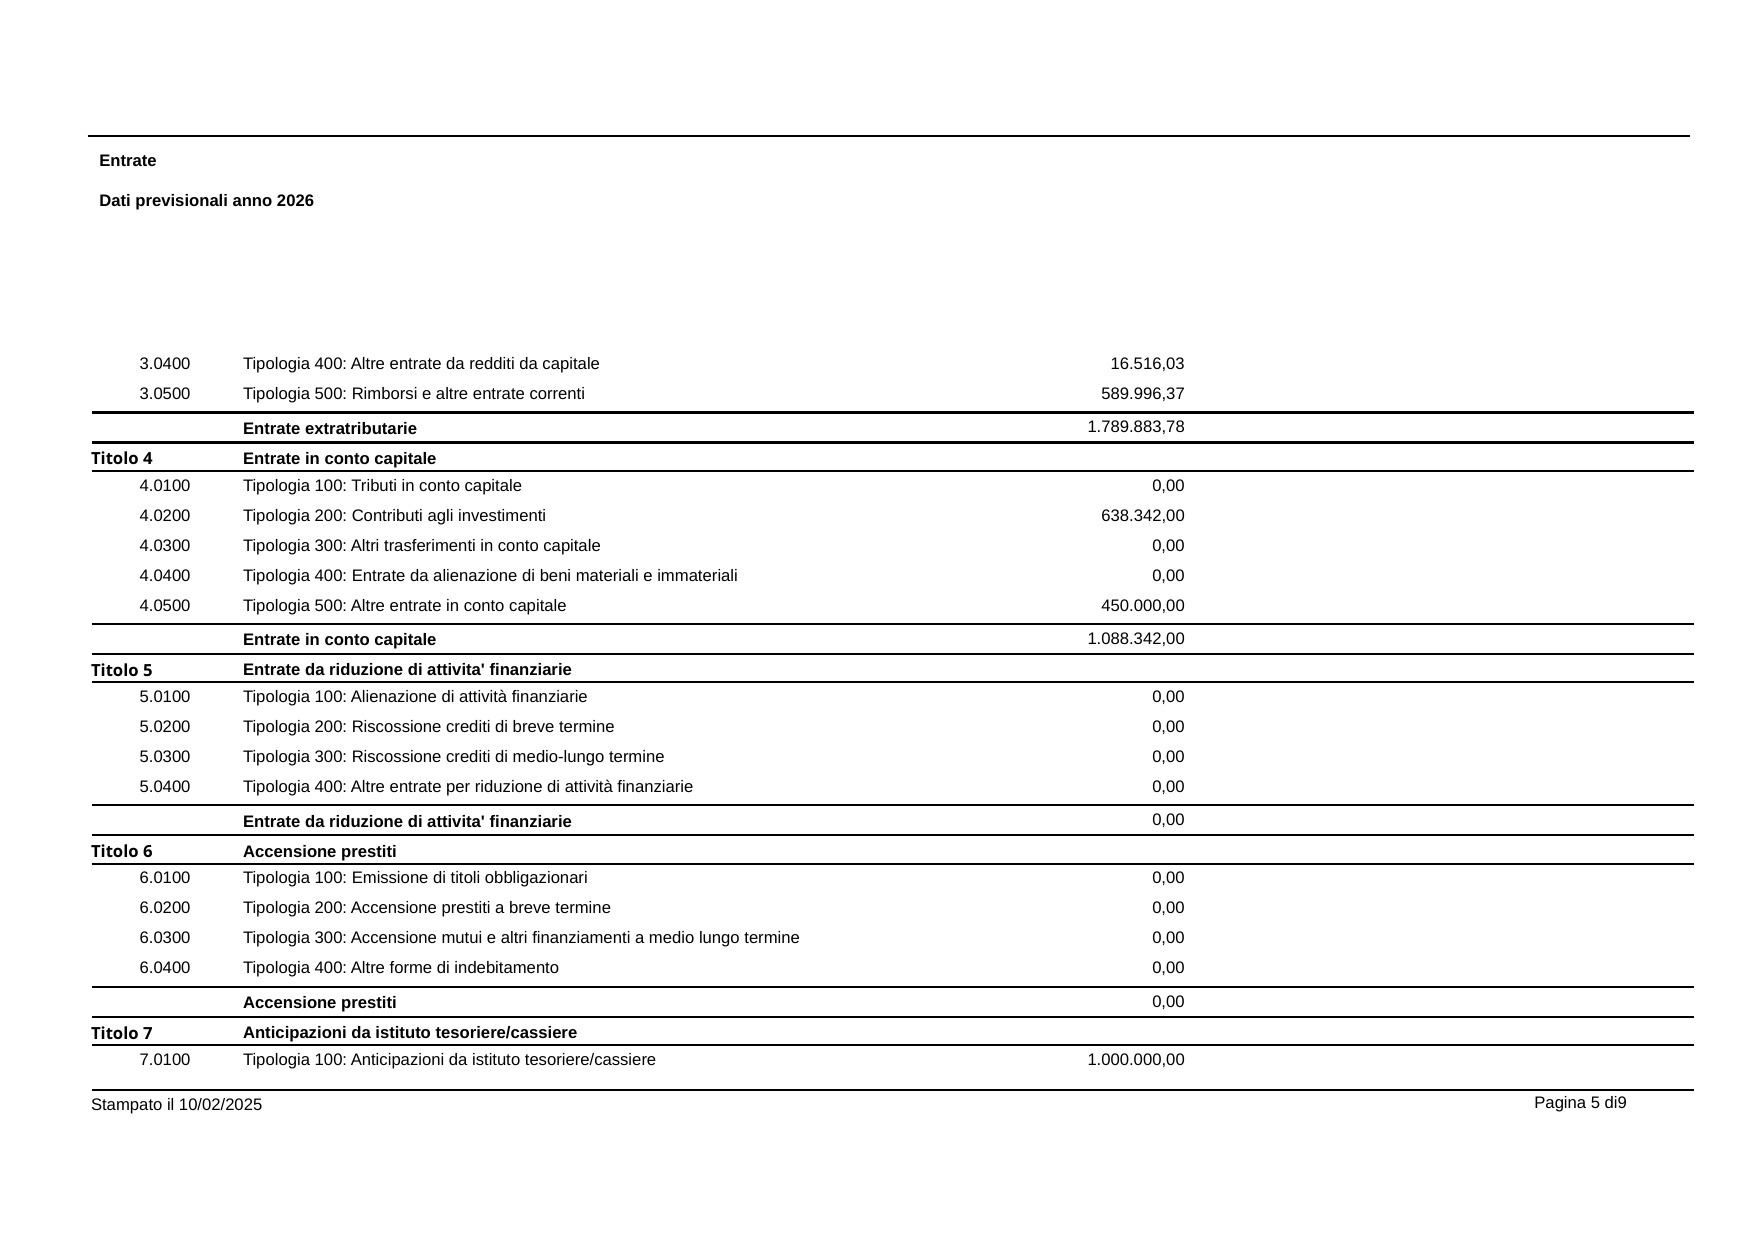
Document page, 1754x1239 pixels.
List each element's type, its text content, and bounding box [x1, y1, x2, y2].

table_cell [564, 588, 760, 595]
table_cell [1346, 747, 1352, 769]
table_cell 4.0200 [91, 505, 239, 528]
table_cell [1185, 868, 1189, 891]
table_cell [198, 376, 231, 384]
table_cell [1346, 810, 1352, 832]
table_cell [0, 595, 87, 618]
table_cell [433, 218, 564, 223]
table_cell [1296, 1095, 1326, 1123]
table_cell [186, 96, 190, 126]
table_cell [1189, 659, 1195, 681]
table_cell [1296, 588, 1326, 595]
table_cell [1520, 498, 1617, 505]
table_cell [1685, 928, 1689, 951]
table_cell [198, 588, 231, 595]
table_cell [1677, 505, 1681, 528]
table_cell [1189, 505, 1195, 528]
table_cell [1352, 354, 1376, 376]
table_cell [1452, 799, 1516, 804]
table_cell [198, 498, 231, 505]
table_cell [369, 558, 433, 565]
table_cell [1195, 475, 1296, 498]
table_cell [1690, 51, 1694, 90]
table_cell [433, 138, 564, 144]
table_cell [1618, 777, 1661, 799]
table_cell [1673, 898, 1677, 921]
table_cell [1673, 777, 1677, 799]
table_cell [433, 1095, 1296, 1123]
table_cell [1452, 528, 1516, 535]
table_cell [1452, 1021, 1516, 1044]
table_cell [1694, 231, 1753, 265]
table_cell [760, 618, 991, 623]
table_cell [1376, 447, 1452, 469]
table_cell [252, 558, 291, 565]
table_cell [1690, 475, 1694, 498]
table_cell [91, 991, 95, 1014]
table_cell [0, 274, 87, 340]
table_cell [1376, 588, 1452, 595]
table_cell [1043, 739, 1184, 747]
table_cell [1376, 747, 1452, 769]
table_cell [1376, 346, 1452, 354]
table_cell [760, 376, 991, 384]
table_cell [87, 1095, 91, 1123]
table_cell [1352, 709, 1376, 717]
table_cell [291, 406, 368, 411]
table_cell [291, 618, 368, 623]
table_cell [198, 799, 231, 804]
table_cell [369, 177, 433, 184]
table_cell [1661, 921, 1673, 928]
table_cell [1009, 184, 1022, 217]
table_cell [105, 709, 186, 717]
table_cell [1022, 717, 1026, 739]
table_cell [1030, 618, 1042, 623]
table_cell Entrate in conto capitale [243, 447, 1026, 469]
table_cell [1677, 717, 1681, 739]
table_cell [239, 447, 243, 469]
table_cell [87, 565, 91, 588]
table_cell [1685, 717, 1689, 739]
table_cell [0, 138, 87, 144]
table_cell [1352, 958, 1376, 981]
table_cell [1022, 1050, 1026, 1072]
table_cell [1009, 498, 1022, 505]
table_cell [991, 346, 1008, 354]
table_header [1690, 0, 1694, 49]
table_cell [1677, 898, 1681, 921]
table_cell Accensione prestiti [243, 840, 1026, 862]
table_cell [231, 891, 239, 898]
table_cell [564, 921, 760, 928]
table_cell [1694, 265, 1753, 273]
table_cell [252, 138, 291, 144]
table_cell [1520, 659, 1617, 681]
table_cell [99, 177, 105, 184]
table_cell [1296, 1072, 1326, 1089]
table_cell [186, 1072, 190, 1089]
table_cell [0, 224, 87, 229]
table_cell [1694, 558, 1753, 565]
table_cell [1661, 218, 1673, 223]
table_cell [1296, 810, 1326, 832]
table_cell [1043, 528, 1184, 535]
table_cell [1043, 618, 1184, 623]
table_cell [1661, 447, 1673, 469]
table_cell [1352, 799, 1376, 804]
table_cell [1185, 687, 1189, 709]
table_cell [1326, 1021, 1346, 1044]
table_cell [1661, 717, 1673, 739]
table_cell [1043, 406, 1184, 411]
table_cell [433, 921, 564, 928]
table_cell [243, 588, 252, 595]
table_cell [760, 177, 991, 184]
table_cell [0, 709, 87, 717]
table_cell [1195, 1021, 1296, 1044]
table_cell [243, 799, 252, 804]
table_cell [198, 921, 231, 928]
table_cell [1346, 777, 1352, 799]
table_cell [1043, 799, 1184, 804]
table_cell [1352, 739, 1376, 747]
table_cell [1516, 717, 1520, 739]
table_cell [1376, 799, 1452, 804]
table_cell [1326, 184, 1346, 217]
table_cell [105, 177, 186, 184]
table_cell [1189, 739, 1195, 747]
table_cell [91, 96, 95, 126]
table_cell [0, 991, 87, 1014]
table_cell Tipologia 200: Contributi agli investimenti [243, 505, 1022, 528]
table_cell [1022, 230, 1346, 346]
table_cell [1681, 565, 1685, 588]
table_cell [1618, 498, 1661, 505]
table_cell [1520, 981, 1617, 986]
table_cell [0, 231, 87, 265]
table_cell [105, 810, 186, 832]
table_cell [1326, 659, 1346, 681]
table_cell 0,00 [1030, 687, 1184, 709]
table_cell [369, 498, 433, 505]
table_cell [1677, 629, 1681, 651]
table_cell [1326, 777, 1346, 799]
table_cell [1685, 384, 1689, 406]
table_cell 1.000.000,00 [1030, 1050, 1184, 1072]
table_cell [91, 629, 95, 651]
table_cell Titolo 4 [91, 447, 239, 469]
table_cell [1694, 177, 1753, 184]
table_cell [1022, 535, 1026, 558]
table_cell [1520, 810, 1617, 832]
table_cell [1516, 447, 1520, 469]
table_cell [1030, 709, 1042, 717]
table_cell [1026, 505, 1030, 528]
table_cell [1520, 840, 1617, 862]
table_cell [1376, 218, 1452, 223]
table_cell [1346, 709, 1352, 717]
table_cell [1376, 991, 1452, 1014]
table_cell [1661, 1021, 1673, 1044]
table_cell [231, 177, 239, 184]
table_cell [1694, 928, 1753, 951]
table_cell [1352, 629, 1376, 651]
table_cell [1681, 384, 1685, 406]
table_cell [1352, 1050, 1376, 1072]
table_cell [1618, 951, 1661, 958]
table_cell [1694, 799, 1753, 805]
table_cell [1346, 687, 1352, 709]
table_cell [252, 769, 291, 777]
table_cell [1026, 629, 1030, 651]
table_cell [1690, 1095, 1694, 1123]
table_cell [231, 769, 239, 777]
table_cell [1296, 558, 1326, 565]
table_cell [105, 558, 186, 565]
table_cell [1520, 891, 1617, 898]
table_cell [1376, 1072, 1452, 1089]
table_cell [190, 810, 194, 832]
table_cell [1189, 376, 1195, 384]
table_cell [1690, 747, 1694, 769]
table_cell [1681, 991, 1685, 1014]
table_cell [99, 588, 105, 595]
table_cell [1673, 384, 1677, 406]
table_cell [1516, 505, 1520, 528]
table_cell [1030, 739, 1042, 747]
table_cell [1661, 709, 1673, 717]
table_cell [190, 1072, 194, 1089]
table_cell [1026, 535, 1030, 558]
table_cell [87, 840, 91, 862]
table_cell [1026, 687, 1030, 709]
table_cell [252, 981, 291, 986]
table_cell [564, 709, 760, 717]
table_cell [198, 224, 231, 229]
table_cell [1296, 951, 1326, 958]
table_cell [1681, 96, 1685, 126]
table_cell 6.0300 [91, 928, 239, 951]
table_cell [1520, 354, 1617, 376]
table_cell [369, 981, 433, 986]
table_cell [1326, 810, 1346, 832]
table_cell [1346, 505, 1352, 528]
table_cell [1026, 595, 1030, 618]
table_cell [239, 687, 243, 709]
table_cell [198, 810, 231, 832]
table_cell 3.0400 [91, 354, 239, 376]
table_cell [369, 769, 433, 777]
table_cell [1452, 475, 1516, 498]
table_cell [1346, 868, 1352, 891]
table_cell [1694, 51, 1753, 90]
table_cell [198, 558, 231, 565]
table_cell [243, 528, 252, 535]
table_cell [1043, 447, 1184, 469]
table_cell [1022, 144, 1026, 177]
table_cell [1030, 498, 1042, 505]
table_cell [1673, 505, 1677, 528]
table_cell [1520, 898, 1617, 921]
table_cell [239, 629, 243, 651]
table_cell [1694, 981, 1753, 987]
table_cell [105, 618, 186, 623]
table_cell [105, 528, 186, 535]
table_cell [0, 406, 87, 412]
table_cell [1452, 558, 1516, 565]
table_cell [1296, 747, 1326, 769]
table_header [433, 0, 564, 49]
table_cell [1618, 528, 1661, 535]
table_cell [1661, 498, 1673, 505]
table_cell [760, 799, 991, 804]
table_cell [1516, 1021, 1520, 1044]
table_cell [1376, 417, 1452, 439]
table_cell [1189, 958, 1195, 981]
table_cell [1516, 958, 1520, 981]
table_cell [291, 177, 368, 184]
table_cell [252, 406, 291, 411]
table_cell [243, 138, 252, 144]
table_cell [1326, 346, 1346, 354]
table_cell [1681, 747, 1685, 769]
table_cell [231, 629, 239, 651]
table_cell [1296, 717, 1326, 739]
table_cell [291, 346, 368, 354]
table_cell [1690, 354, 1694, 376]
table_cell [1022, 565, 1026, 588]
table_cell [1043, 921, 1184, 928]
table_cell [1516, 629, 1520, 651]
table_cell [1189, 588, 1195, 595]
table_cell [1189, 417, 1195, 439]
table_cell [0, 958, 87, 981]
table_cell [1694, 417, 1753, 439]
table_cell [433, 376, 564, 384]
table_cell [0, 687, 87, 709]
table_header [1030, 0, 1042, 49]
table_cell [1452, 991, 1516, 1014]
table_cell [1618, 558, 1661, 565]
table_cell [1618, 1050, 1661, 1072]
table_cell [1516, 928, 1520, 951]
table_cell [369, 588, 433, 595]
table_cell [231, 799, 239, 804]
table_cell [1185, 777, 1189, 799]
table_cell [1296, 921, 1326, 928]
table_cell [1030, 558, 1042, 565]
table_cell [239, 565, 243, 588]
table_cell [1352, 535, 1376, 558]
table_cell [1296, 1021, 1326, 1044]
table_cell [991, 588, 1008, 595]
table_cell [1661, 810, 1673, 832]
table_cell [1296, 769, 1326, 777]
table_cell [0, 265, 87, 273]
table_cell [1009, 558, 1022, 565]
table_cell [1516, 840, 1520, 862]
table_cell [1376, 629, 1452, 651]
table_cell [1346, 535, 1352, 558]
table_cell [1618, 417, 1661, 439]
table_cell [99, 231, 105, 265]
table_cell [252, 739, 291, 747]
table_cell [369, 799, 433, 804]
table_cell [1661, 417, 1673, 439]
table_cell [95, 417, 99, 439]
table_cell [1022, 184, 1026, 217]
table_cell [369, 224, 433, 229]
table_cell [1673, 144, 1677, 177]
table_cell [0, 1050, 87, 1072]
table_cell Tipologia 400: Entrate da alienazione di beni materiali e immateriali [243, 565, 1022, 588]
table_cell [87, 274, 91, 340]
table_cell [1661, 898, 1673, 921]
table_cell [1030, 184, 1042, 217]
table_cell [1690, 928, 1694, 951]
table_cell [1452, 218, 1516, 223]
table_cell [1452, 629, 1516, 651]
table_cell Titolo 7 [91, 1021, 239, 1044]
table_cell [252, 891, 291, 898]
table_cell [95, 144, 99, 177]
table_cell [1026, 184, 1030, 217]
table_cell [1673, 475, 1677, 498]
table_cell [1296, 417, 1326, 439]
table_cell [1694, 659, 1753, 681]
table_cell 0,00 [1030, 717, 1184, 739]
table_cell [1618, 629, 1661, 651]
table_cell [1352, 475, 1376, 498]
table_cell [105, 799, 186, 804]
table_cell [1352, 1021, 1376, 1044]
table_cell [1296, 505, 1326, 528]
table_header [1326, 0, 1346, 49]
table_cell [1022, 1072, 1026, 1089]
table_cell [0, 891, 87, 898]
table_cell [243, 921, 252, 928]
table_cell [1452, 921, 1516, 928]
table_cell [1673, 565, 1677, 588]
table_cell [1685, 274, 1689, 340]
table_cell [99, 1072, 105, 1089]
table_cell [1685, 810, 1689, 832]
table_cell [1189, 528, 1195, 535]
table_cell [1043, 498, 1184, 505]
table_cell 0,00 [1030, 747, 1184, 769]
table_cell [1685, 868, 1689, 891]
table_cell [1185, 447, 1189, 469]
table_cell [1694, 126, 1753, 133]
table_cell [243, 224, 252, 229]
table_cell [1690, 505, 1694, 528]
table_cell [1661, 505, 1673, 528]
table_cell [1043, 138, 1184, 144]
table_cell [1618, 535, 1661, 558]
table_cell [1376, 717, 1452, 739]
table_cell [239, 659, 243, 681]
table_cell [1685, 840, 1689, 862]
table_cell [198, 1072, 231, 1089]
table_header [369, 0, 433, 49]
table_cell [198, 709, 231, 717]
table_cell [99, 274, 105, 340]
table_cell [91, 144, 95, 177]
table_cell [1346, 1095, 1352, 1123]
table_cell [1346, 265, 1352, 273]
table_cell [1516, 565, 1520, 588]
table_cell [1346, 346, 1352, 354]
table_cell [433, 558, 564, 565]
table_cell [1516, 417, 1520, 439]
table_cell [1195, 769, 1296, 777]
table_cell [231, 588, 239, 595]
table_cell [1030, 447, 1042, 469]
table_cell [1694, 629, 1753, 651]
table_header [1022, 0, 1026, 49]
table_cell [99, 810, 105, 832]
table_cell [252, 177, 291, 184]
table_cell [198, 177, 231, 184]
table_cell [1326, 138, 1346, 144]
table_cell [1030, 224, 1042, 229]
table_cell [105, 891, 186, 898]
table_cell [1189, 498, 1195, 505]
table_cell [1352, 898, 1376, 921]
table_cell 5.0300 [91, 747, 239, 769]
table_cell [369, 709, 433, 717]
table_cell [1618, 840, 1661, 862]
table_cell [1346, 958, 1352, 981]
table_cell [564, 224, 760, 229]
table_cell [1520, 951, 1617, 958]
table_cell [198, 528, 231, 535]
table_cell [231, 810, 239, 832]
table_cell [1352, 747, 1376, 769]
table_cell [1326, 868, 1346, 891]
table_header [87, 0, 91, 49]
table_cell [1346, 891, 1352, 898]
table_cell [1195, 384, 1296, 406]
table_cell [1026, 991, 1030, 1014]
table_cell [105, 921, 186, 928]
table_cell [1694, 868, 1753, 891]
table_cell [0, 505, 87, 528]
table_cell [291, 218, 368, 223]
table_cell [1673, 1050, 1677, 1072]
table_cell [1694, 565, 1753, 588]
table_cell [1346, 928, 1352, 951]
table_cell [1185, 659, 1189, 681]
table_cell [564, 498, 760, 505]
table_cell [991, 558, 1008, 565]
table_cell [1673, 659, 1677, 681]
table_cell [1452, 535, 1516, 558]
table_cell [1452, 144, 1516, 177]
table_cell [1030, 177, 1042, 184]
table_cell [0, 588, 87, 595]
table_cell [87, 417, 91, 439]
table_header [252, 0, 291, 49]
table_cell [1673, 747, 1677, 769]
table_cell [1376, 618, 1452, 623]
table_cell [1030, 840, 1042, 862]
table_cell [1043, 177, 1184, 184]
table_header [1352, 0, 1376, 49]
table_cell 4.0500 [91, 595, 239, 618]
table_cell [1516, 184, 1520, 217]
table_cell [369, 218, 433, 223]
table_header [991, 0, 1008, 49]
table_cell [1189, 144, 1195, 177]
table_cell [1618, 384, 1661, 406]
table_cell [1352, 417, 1376, 439]
table_cell [1685, 595, 1689, 618]
table_cell [1009, 218, 1022, 223]
table_cell [991, 498, 1008, 505]
table_cell [1030, 981, 1042, 986]
table_cell [1352, 565, 1376, 588]
table_cell [433, 769, 564, 777]
table_cell [1694, 96, 1753, 126]
table_cell [1376, 595, 1452, 618]
table_cell [1009, 528, 1022, 535]
table_cell [291, 588, 368, 595]
table_cell [0, 498, 87, 505]
table_cell [1030, 376, 1042, 384]
table_cell [1694, 588, 1753, 595]
table_cell [1026, 1072, 1030, 1089]
table_cell [1618, 144, 1661, 177]
table_cell [1685, 1072, 1689, 1089]
table_cell [991, 528, 1008, 535]
table_cell [1346, 376, 1352, 384]
table_cell [1030, 588, 1042, 595]
table_cell [243, 981, 252, 986]
table_cell Tipologia 400: Altre entrate per riduzione di attività finanziarie [243, 777, 1022, 799]
table_cell [1661, 406, 1673, 411]
table_cell [91, 51, 95, 90]
table_cell [1376, 1050, 1452, 1072]
table_cell [1296, 218, 1326, 223]
table_header [239, 0, 243, 49]
table_header [1685, 0, 1689, 49]
table_cell [760, 921, 991, 928]
table_cell [1352, 184, 1376, 217]
table_cell [1009, 921, 1022, 928]
table_cell [105, 406, 186, 411]
table_cell [1520, 558, 1617, 565]
table_cell [1520, 528, 1617, 535]
table_cell [1326, 951, 1346, 958]
table_cell Titolo 6 [91, 840, 239, 862]
table_cell [1352, 991, 1376, 1014]
table_cell [1326, 687, 1346, 709]
table_cell [991, 376, 1008, 384]
table_cell [1618, 687, 1661, 709]
table_cell [1685, 1095, 1689, 1123]
table_cell [95, 991, 99, 1014]
table_cell [1352, 144, 1376, 177]
table_cell [252, 346, 291, 354]
table_cell [1677, 144, 1681, 177]
table_cell [1296, 687, 1326, 709]
table_cell [1452, 868, 1516, 891]
table_cell [1352, 230, 1673, 346]
table_cell [1694, 991, 1753, 1014]
table_cell [99, 769, 105, 777]
table_cell [1026, 565, 1030, 588]
table_cell [564, 138, 760, 144]
table_cell [1346, 991, 1352, 1014]
table_cell [1326, 417, 1346, 439]
table_cell [1346, 498, 1352, 505]
table_cell [239, 354, 243, 376]
table_cell [1694, 951, 1753, 958]
table_cell [1452, 565, 1516, 588]
table_cell [1326, 224, 1346, 229]
table_cell [1452, 928, 1516, 951]
table_cell [194, 810, 198, 832]
table_cell [1376, 659, 1452, 681]
table_cell [564, 376, 760, 384]
table_cell [1009, 981, 1022, 986]
table_cell [1694, 595, 1753, 618]
table_cell [1376, 810, 1452, 832]
table_cell [0, 417, 87, 439]
table_cell [291, 224, 368, 229]
table_cell [1673, 184, 1677, 217]
table_cell [87, 384, 91, 406]
table_cell [1673, 840, 1677, 862]
table_cell [1690, 565, 1694, 588]
table_cell [99, 528, 105, 535]
table_cell [252, 921, 291, 928]
table_cell [99, 265, 105, 273]
table_cell [1346, 558, 1352, 565]
table_cell [1026, 958, 1030, 981]
table_cell [1195, 184, 1296, 217]
table_cell [1043, 769, 1184, 777]
table_cell [1346, 739, 1352, 747]
table_cell 6.0200 [91, 898, 239, 921]
table_cell Tipologia 100: Emissione di titoli obbligazionari [243, 868, 1022, 891]
table_cell [198, 417, 231, 439]
table_cell [239, 1021, 243, 1044]
table_cell [1452, 384, 1516, 406]
table_cell [1690, 687, 1694, 709]
table_cell [1694, 1072, 1753, 1090]
table_cell [991, 618, 1008, 623]
table_cell [1694, 958, 1753, 981]
table_cell 16.516,03 [1030, 354, 1184, 376]
table_cell [231, 224, 239, 229]
table_cell [1009, 274, 1022, 340]
table_cell Tipologia 200: Riscossione crediti di breve termine [243, 717, 1022, 739]
table_cell [991, 739, 1008, 747]
table_cell 6.0100 [91, 868, 239, 891]
table_cell [1681, 184, 1685, 217]
table_cell [1618, 739, 1661, 747]
table_cell [231, 406, 239, 411]
table_cell [87, 595, 91, 618]
table_cell [1677, 659, 1681, 681]
table_header [1185, 0, 1189, 49]
table_cell Tipologia 100: Tributi in conto capitale [243, 475, 1022, 498]
table_cell [1022, 898, 1026, 921]
table_cell [1195, 376, 1296, 384]
table_cell [1352, 346, 1376, 354]
table_cell [1189, 565, 1195, 588]
table_cell [1516, 810, 1520, 832]
table_cell [1195, 447, 1296, 469]
table_cell [1189, 991, 1195, 1014]
table_cell [1009, 144, 1022, 177]
table_cell [1189, 447, 1195, 469]
table_cell [1681, 958, 1685, 981]
table_cell 0,00 [1030, 991, 1184, 1014]
table_cell [1690, 958, 1694, 981]
table_cell [1296, 595, 1326, 618]
table_cell [1618, 218, 1661, 223]
table_cell [239, 535, 243, 558]
table_cell [1195, 687, 1296, 709]
table_cell [1661, 769, 1673, 777]
table_cell [1677, 417, 1681, 439]
table_cell [1352, 1072, 1376, 1089]
table_cell [1346, 595, 1352, 618]
table_cell [291, 799, 368, 804]
table_cell [1673, 1021, 1677, 1044]
table_cell [1195, 595, 1296, 618]
table_cell [760, 218, 991, 223]
table_cell 4.0400 [91, 565, 239, 588]
table_cell [1352, 384, 1376, 406]
table_cell [0, 810, 87, 832]
table_cell [1296, 224, 1326, 229]
table_cell [564, 951, 760, 958]
table_cell [1618, 991, 1661, 1014]
table_cell [1326, 595, 1346, 618]
table_cell [1677, 958, 1681, 981]
table_cell [243, 891, 252, 898]
table_cell [99, 498, 105, 505]
table_cell Entrate in conto capitale [243, 629, 1026, 651]
table_cell [1296, 1050, 1326, 1072]
table_cell [1189, 629, 1195, 651]
table_cell [95, 629, 99, 651]
table_cell [1673, 417, 1677, 439]
table_cell [1026, 868, 1030, 891]
table_cell [1026, 354, 1030, 376]
table_cell [0, 629, 87, 651]
table_cell [1661, 629, 1673, 651]
table_cell [0, 739, 87, 747]
table_cell [1376, 840, 1452, 862]
table_cell [1690, 629, 1694, 651]
table_cell [564, 618, 760, 623]
table_cell [1352, 595, 1376, 618]
table_cell [243, 376, 252, 384]
table_cell [1681, 231, 1685, 265]
table_cell [1346, 629, 1352, 651]
table_cell [1326, 898, 1346, 921]
table_cell [105, 376, 186, 384]
table_cell [1326, 505, 1346, 528]
table_cell [231, 981, 239, 986]
table_cell [1009, 769, 1022, 777]
table_cell [1346, 528, 1352, 535]
table_cell [1009, 891, 1022, 898]
table_cell [1026, 447, 1030, 469]
table_cell [1009, 739, 1022, 747]
table_header [1520, 0, 1617, 49]
table_cell [0, 354, 87, 376]
table_cell [564, 739, 760, 747]
table_cell [1195, 505, 1296, 528]
table_cell [1195, 177, 1296, 184]
table_cell [1520, 218, 1617, 223]
table_cell [1681, 629, 1685, 651]
table_cell [0, 868, 87, 891]
table_cell [1352, 376, 1376, 384]
table_cell [1376, 687, 1452, 709]
table_cell [1376, 224, 1452, 229]
table_cell [1376, 138, 1452, 144]
table_cell [1026, 384, 1030, 406]
table_cell 5.0400 [91, 777, 239, 799]
table_cell [1026, 747, 1030, 769]
table_cell [99, 991, 105, 1014]
table_cell [1516, 898, 1520, 921]
table_cell [0, 535, 87, 558]
table_cell [433, 709, 564, 717]
table_cell [1326, 1050, 1346, 1072]
table_cell [760, 981, 991, 986]
table_header [198, 0, 231, 49]
table_cell [369, 528, 433, 535]
table_cell [1661, 1050, 1673, 1072]
table_cell [1189, 769, 1195, 777]
table_cell [1296, 958, 1326, 981]
table_cell [239, 868, 243, 891]
table_cell [1296, 659, 1326, 681]
table_cell [1326, 384, 1346, 406]
table_cell 3.0500 [91, 384, 239, 406]
table_cell [1326, 354, 1346, 376]
table_header [231, 0, 239, 49]
table_cell [1185, 717, 1189, 739]
table_cell [1326, 1095, 1346, 1123]
table_cell [564, 218, 760, 223]
table_cell [760, 184, 991, 217]
table_cell 450.000,00 [1030, 595, 1184, 618]
table_cell [433, 528, 564, 535]
table_cell [1681, 1050, 1685, 1072]
table_cell [1677, 868, 1681, 891]
table_cell 0,00 [1030, 868, 1184, 891]
table_cell [1189, 177, 1195, 184]
table_cell [1618, 868, 1661, 891]
table_cell [239, 928, 243, 951]
table_cell [291, 498, 368, 505]
table_cell [1681, 898, 1685, 921]
table_cell [1690, 991, 1694, 1014]
table_cell [1189, 891, 1195, 898]
table_cell [87, 777, 91, 799]
table_cell [198, 951, 231, 958]
table_cell [1520, 417, 1617, 439]
table_cell 638.342,00 [1030, 505, 1184, 528]
table_cell [1677, 1050, 1681, 1072]
table_cell [564, 558, 760, 565]
table_cell [1685, 898, 1689, 921]
table_cell [1685, 659, 1689, 681]
table_cell [1185, 840, 1189, 862]
table_cell [1189, 595, 1195, 618]
table_cell [1520, 687, 1617, 709]
table_cell [1618, 475, 1661, 498]
table_cell [243, 558, 252, 565]
table_cell [1452, 810, 1516, 832]
table_cell [1376, 565, 1452, 588]
table_cell [1352, 406, 1376, 411]
table_cell [369, 618, 433, 623]
table_cell [87, 1021, 91, 1044]
table_cell [1685, 687, 1689, 709]
table_cell [1618, 595, 1661, 618]
table_cell [1618, 928, 1661, 951]
table_cell [1043, 224, 1184, 229]
table_cell [760, 498, 991, 505]
table_cell [991, 224, 1008, 229]
table_cell [99, 891, 105, 898]
table_cell [239, 505, 243, 528]
table_cell [1026, 840, 1030, 862]
table_cell [1043, 558, 1184, 565]
table_cell [105, 346, 186, 354]
table_cell [433, 981, 564, 986]
table_cell 4.0300 [91, 535, 239, 558]
table_cell [1618, 747, 1661, 769]
table_cell [1376, 921, 1452, 928]
table_cell [87, 717, 91, 739]
table_cell [760, 709, 991, 717]
table_cell [0, 447, 87, 469]
table_cell [243, 618, 252, 623]
table_cell [1009, 376, 1022, 384]
table_cell 1.088.342,00 [1030, 629, 1184, 651]
table_cell [1189, 535, 1195, 558]
table_cell 589.996,37 [1030, 384, 1184, 406]
table_header [291, 0, 368, 49]
table_cell [1346, 951, 1352, 958]
table_cell [1452, 981, 1516, 986]
table_cell [1685, 231, 1689, 265]
table_cell [1520, 565, 1617, 588]
table_cell [1296, 739, 1326, 747]
table_cell [1009, 1072, 1022, 1089]
table_cell [1694, 891, 1753, 898]
table_cell [1677, 565, 1681, 588]
table_cell [1326, 376, 1346, 384]
table_cell [1326, 218, 1346, 223]
table_cell [87, 1050, 91, 1072]
table_cell [1694, 1021, 1753, 1044]
table_cell [760, 346, 991, 354]
table_cell [105, 224, 186, 229]
table_cell [95, 184, 99, 217]
table_cell [1677, 991, 1681, 1014]
table_cell [1516, 354, 1520, 376]
table_cell [1673, 928, 1677, 951]
table_cell [87, 928, 91, 951]
table_cell [1661, 595, 1673, 618]
table_cell [1694, 138, 1753, 144]
table_cell [1661, 777, 1673, 799]
table_cell [99, 376, 105, 384]
table_cell [1520, 629, 1617, 651]
table_cell [0, 184, 87, 217]
table_cell [231, 739, 239, 747]
table_cell [1690, 274, 1694, 340]
table_cell [1043, 184, 1184, 217]
table_cell [1516, 535, 1520, 558]
table_cell [1195, 928, 1296, 951]
table_cell [1685, 777, 1689, 799]
table_cell [190, 991, 194, 1014]
table_cell [1189, 346, 1195, 354]
table_cell [1326, 498, 1346, 505]
table_cell [1618, 376, 1661, 384]
table_cell [1520, 595, 1617, 618]
table_cell Tipologia 300: Riscossione crediti di medio-lungo termine [243, 747, 1022, 769]
table_cell [1185, 475, 1189, 498]
table_cell [1346, 231, 1352, 265]
table_cell [1376, 868, 1452, 891]
table_cell [1452, 138, 1516, 144]
table_cell [1516, 595, 1520, 618]
table_cell [231, 417, 239, 439]
table_cell [239, 231, 243, 265]
table_cell [1195, 891, 1296, 898]
table_cell [1452, 769, 1516, 777]
table_cell [198, 981, 231, 986]
table_cell [1296, 565, 1326, 588]
table_cell [0, 528, 87, 535]
table_cell [1681, 687, 1685, 709]
table_cell [87, 475, 91, 498]
table_cell [1195, 810, 1296, 832]
table_cell Tipologia 500: Altre entrate in conto capitale [243, 595, 1022, 618]
table_cell [1326, 928, 1346, 951]
table_cell [1685, 144, 1689, 177]
table_cell [190, 629, 194, 651]
table_cell [991, 144, 1008, 177]
table_cell [0, 177, 87, 184]
table_cell [198, 138, 231, 144]
table_cell [1673, 595, 1677, 618]
table_cell [105, 981, 186, 986]
table_cell Tipologia 300: Altri trasferimenti in conto capitale [243, 535, 1022, 558]
table_cell [1195, 951, 1296, 958]
table_cell [991, 138, 1008, 144]
table_cell [1352, 840, 1376, 862]
table_cell [1681, 595, 1685, 618]
table_header [1618, 0, 1661, 49]
table_cell [0, 96, 87, 126]
table_cell [87, 958, 91, 981]
table_cell [1694, 447, 1753, 469]
table_cell [1189, 921, 1195, 928]
table_cell [87, 991, 91, 1014]
table_cell [1376, 898, 1452, 921]
table_cell [1694, 777, 1753, 799]
table_cell [0, 717, 87, 739]
table_cell [1661, 346, 1673, 354]
table_cell [1452, 687, 1516, 709]
table_cell [0, 840, 87, 862]
table_cell [1520, 709, 1617, 717]
table_cell [1352, 588, 1376, 595]
table_cell [1376, 354, 1452, 376]
table_cell [1694, 739, 1753, 747]
table_cell [1376, 769, 1452, 777]
table_cell [369, 138, 433, 144]
table_cell [1195, 991, 1296, 1014]
table_cell Entrate da riduzione di attivita' finanziarie [243, 659, 1026, 681]
table_cell [231, 528, 239, 535]
table_cell [87, 747, 91, 769]
table_cell [252, 588, 291, 595]
table_cell [1189, 951, 1195, 958]
table_cell [1681, 505, 1685, 528]
table_cell [1185, 184, 1189, 217]
table_cell [1661, 535, 1673, 558]
table_cell [1189, 840, 1195, 862]
table_cell [1352, 1095, 1376, 1123]
table_cell [1661, 659, 1673, 681]
table_cell [1694, 376, 1753, 384]
table_cell [1452, 177, 1516, 184]
table_cell [105, 498, 186, 505]
table_cell [198, 629, 231, 651]
table_cell [239, 417, 243, 439]
table_cell [1376, 475, 1452, 498]
table_cell [1195, 739, 1296, 747]
table_cell [1685, 535, 1689, 558]
table_cell [194, 417, 198, 439]
table_cell [1618, 184, 1661, 217]
table_cell [1681, 1072, 1685, 1089]
table_cell [1326, 709, 1346, 717]
table_cell [99, 417, 105, 439]
table_cell [1346, 717, 1352, 739]
table_cell [1296, 799, 1326, 804]
table_cell [991, 769, 1008, 777]
table_cell [991, 406, 1008, 411]
table_cell [1673, 629, 1677, 651]
table_cell [1694, 747, 1753, 769]
table_cell [1520, 475, 1617, 498]
table_cell [243, 709, 252, 717]
table_cell [1618, 1021, 1661, 1044]
table_cell [1677, 447, 1681, 469]
table_cell [991, 218, 1008, 223]
table_cell [564, 769, 760, 777]
table_cell [1618, 177, 1661, 184]
table_cell [1694, 406, 1753, 412]
table_cell [1677, 475, 1681, 498]
table_cell [1661, 981, 1673, 986]
table_cell [1690, 1072, 1694, 1089]
table_cell [252, 528, 291, 535]
table_cell [1681, 717, 1685, 739]
table_cell [1452, 958, 1516, 981]
table_cell [243, 739, 252, 747]
table_cell [1346, 769, 1352, 777]
table_cell [1195, 958, 1296, 981]
table_cell [0, 384, 87, 406]
table_cell [1681, 417, 1685, 439]
table_cell Tipologia 100: Anticipazioni da istituto tesoriere/cassiere [243, 1050, 1022, 1072]
table_cell [1346, 354, 1352, 376]
table_cell [1690, 840, 1694, 862]
table_cell [0, 921, 87, 928]
table_cell [1326, 558, 1346, 565]
table_cell [186, 51, 190, 90]
table_cell [1661, 177, 1673, 184]
table_cell [1516, 868, 1520, 891]
table_cell [190, 50, 1681, 133]
table_cell [1690, 231, 1694, 265]
table_cell [1195, 565, 1296, 588]
table_cell [1516, 659, 1520, 681]
table_cell [1296, 840, 1326, 862]
table_cell [198, 346, 231, 354]
table_cell [1346, 384, 1352, 406]
table_cell [1618, 588, 1661, 595]
table_cell [87, 535, 91, 558]
table_cell [1185, 810, 1189, 832]
table_cell [1185, 384, 1189, 406]
table_cell [1185, 595, 1189, 618]
table_cell [1452, 1050, 1516, 1072]
table_cell [1195, 921, 1296, 928]
table_cell Entrate [99, 144, 564, 177]
table_cell [87, 447, 91, 469]
table_cell [1694, 1050, 1753, 1072]
table_cell [239, 475, 243, 498]
table_cell [1296, 475, 1326, 498]
table_cell [1618, 618, 1661, 623]
table_cell [1520, 505, 1617, 528]
table_cell [1189, 1072, 1195, 1089]
table_cell [105, 218, 186, 223]
table_cell [252, 1072, 291, 1089]
table_cell [1195, 535, 1296, 558]
table_cell [1009, 709, 1022, 717]
table_cell [1520, 1072, 1617, 1089]
table_cell 0,00 [1030, 777, 1184, 799]
table_cell [1326, 406, 1346, 411]
table_cell [1452, 447, 1516, 469]
table_cell [1694, 709, 1753, 717]
table_cell [1690, 595, 1694, 618]
table_cell [91, 1072, 95, 1089]
table_cell [1516, 747, 1520, 769]
table_cell [1452, 717, 1516, 739]
table_cell [1516, 1072, 1520, 1089]
table_cell [1452, 588, 1516, 595]
table_cell [1661, 138, 1673, 144]
table_cell [1296, 981, 1326, 986]
table_cell [1681, 928, 1685, 951]
table_cell [1009, 406, 1022, 411]
table_cell [1195, 629, 1296, 651]
table_cell [1352, 687, 1376, 709]
table_cell [433, 891, 564, 898]
table_cell [1685, 96, 1689, 126]
table_cell [1030, 528, 1042, 535]
table_cell [239, 1050, 243, 1072]
table_cell [369, 921, 433, 928]
table_cell [243, 218, 252, 223]
table_cell [1352, 951, 1376, 958]
table_cell [433, 618, 564, 623]
table_cell [1376, 777, 1452, 799]
table_cell [291, 528, 368, 535]
table_cell [1185, 958, 1189, 981]
table_cell [1690, 1050, 1694, 1072]
table_cell [1520, 799, 1617, 804]
table_cell [369, 406, 433, 411]
table_cell [564, 981, 760, 986]
table_header [194, 0, 198, 49]
table_cell [760, 739, 991, 747]
table_cell [760, 951, 991, 958]
table_cell [1326, 629, 1346, 651]
table_cell [1618, 1072, 1661, 1089]
table_cell [1185, 505, 1189, 528]
table_cell [1296, 928, 1326, 951]
table_cell [1026, 1021, 1030, 1044]
table_cell [1376, 558, 1452, 565]
table_cell [1009, 618, 1022, 623]
table_cell [1694, 384, 1753, 406]
table_cell [1376, 951, 1452, 958]
table_cell [1296, 991, 1326, 1014]
table_cell Dati previsionali anno 2026 [99, 184, 564, 217]
table_cell [1296, 618, 1326, 623]
table_cell [1030, 951, 1042, 958]
table_cell [433, 951, 564, 958]
table_cell [1452, 1072, 1516, 1089]
table_cell [760, 528, 991, 535]
table_cell [1296, 447, 1326, 469]
table_cell [186, 417, 190, 439]
table_cell [1185, 991, 1189, 1014]
table_cell [1520, 346, 1617, 354]
table_cell [1685, 991, 1689, 1014]
table_cell [1376, 184, 1452, 217]
table_cell [0, 126, 87, 133]
table_cell [1694, 354, 1753, 376]
table_cell [1690, 417, 1694, 439]
table_cell [760, 558, 991, 565]
table_cell [231, 274, 239, 340]
table_cell [1352, 447, 1376, 469]
table_cell [1009, 265, 1022, 273]
table_cell [1690, 447, 1694, 469]
table_cell [1189, 354, 1195, 376]
table_cell [369, 376, 433, 384]
table_cell [252, 218, 291, 223]
table_cell [1452, 618, 1516, 623]
table_cell [1022, 777, 1026, 799]
table_cell [1661, 565, 1673, 588]
table_cell [1352, 218, 1376, 223]
table_cell [1673, 354, 1677, 376]
table_cell [1677, 274, 1681, 340]
table_cell [1376, 928, 1452, 951]
table_cell [1516, 475, 1520, 498]
table_cell [0, 475, 87, 498]
table_cell [231, 558, 239, 565]
table_cell [198, 991, 231, 1014]
table_cell [1296, 868, 1326, 891]
table_cell [1326, 921, 1346, 928]
table_cell 0,00 [1030, 928, 1184, 951]
table_cell Anticipazioni da istituto tesoriere/cassiere [243, 1021, 1026, 1044]
table_cell [198, 218, 231, 223]
table_cell [1296, 528, 1326, 535]
table_cell [1673, 535, 1677, 558]
table_cell [1677, 231, 1681, 265]
table_header [1661, 0, 1673, 49]
table_cell [1376, 498, 1452, 505]
table_cell [1452, 659, 1516, 681]
table_cell [1694, 498, 1753, 505]
table_cell 4.0100 [91, 475, 239, 498]
table_cell [194, 991, 198, 1014]
table_cell [1677, 747, 1681, 769]
table_cell [105, 629, 186, 651]
table_cell [1043, 346, 1184, 354]
table_cell [87, 898, 91, 921]
table_cell [105, 230, 231, 346]
table_cell [194, 1072, 198, 1089]
table_cell [1452, 951, 1516, 958]
table_cell [1516, 777, 1520, 799]
table_cell [1661, 1072, 1673, 1089]
table_cell [1661, 739, 1673, 747]
table_cell [369, 1095, 433, 1123]
table_cell [760, 891, 991, 898]
table_cell [231, 991, 239, 1014]
table_header [95, 0, 99, 49]
table_cell [1189, 898, 1195, 921]
table_cell [1673, 958, 1677, 981]
table_cell [1352, 777, 1376, 799]
table_cell [1376, 376, 1452, 384]
table_cell [1685, 1021, 1689, 1044]
table_cell [0, 747, 87, 769]
table_cell [1516, 687, 1520, 709]
table_cell [198, 618, 231, 623]
table_cell [1189, 475, 1195, 498]
table_cell [1690, 898, 1694, 921]
table_cell [1189, 558, 1195, 565]
table_cell [1661, 588, 1673, 595]
table_cell [243, 406, 252, 411]
table_cell [1681, 777, 1685, 799]
table_cell [1452, 417, 1516, 439]
table_cell [1452, 376, 1516, 384]
table_cell [105, 1072, 186, 1089]
table_cell [1685, 447, 1689, 469]
table_cell [1694, 274, 1753, 340]
table_cell [1030, 1021, 1042, 1044]
table_cell [105, 588, 186, 595]
table_cell [243, 346, 252, 354]
table_cell [1326, 475, 1346, 498]
table_cell [1618, 346, 1661, 354]
table_cell [1185, 1072, 1189, 1089]
table_cell [1195, 588, 1296, 595]
table_cell [0, 1095, 87, 1123]
table_cell [1026, 144, 1030, 177]
table_cell [1352, 810, 1376, 832]
table_cell [1026, 1050, 1030, 1072]
table_cell [760, 1072, 991, 1089]
table_cell [1189, 777, 1195, 799]
table_cell [1685, 51, 1689, 90]
table_cell [1685, 1050, 1689, 1072]
table_cell [0, 346, 87, 354]
table_cell [1520, 177, 1617, 184]
table_cell [1030, 218, 1042, 223]
table_cell [87, 687, 91, 709]
table_cell [1352, 177, 1376, 184]
table_cell [1376, 958, 1452, 981]
table_cell [1661, 958, 1673, 981]
table_cell [1690, 717, 1694, 739]
table_cell [1661, 475, 1673, 498]
table_cell Tipologia 500: Rimborsi e altre entrate correnti [243, 384, 1022, 406]
table_cell [1685, 475, 1689, 498]
table_cell [1189, 810, 1195, 832]
table_cell [1326, 1072, 1346, 1089]
table_cell [1189, 1021, 1195, 1044]
table_cell [1690, 868, 1694, 891]
table_cell [1352, 868, 1376, 891]
table_header [1452, 0, 1516, 49]
table_cell [1452, 224, 1516, 229]
table_cell [1009, 138, 1022, 144]
table_cell [1009, 799, 1022, 804]
table_cell [198, 739, 231, 747]
table_cell [1661, 868, 1673, 891]
table_cell [1026, 659, 1030, 681]
table_cell [99, 709, 105, 717]
table_cell [1185, 354, 1189, 376]
table_cell [1346, 1021, 1352, 1044]
table_cell [564, 177, 760, 184]
table_cell [1043, 840, 1184, 862]
table_cell [1195, 659, 1296, 681]
table_cell [1694, 769, 1753, 777]
table_cell [1376, 406, 1452, 411]
table_cell 5.0200 [91, 717, 239, 739]
table_cell [1661, 384, 1673, 406]
table_cell [1618, 717, 1661, 739]
table_cell [198, 891, 231, 898]
table_cell [1516, 384, 1520, 406]
table_header [1043, 0, 1184, 49]
table_cell [1452, 184, 1516, 217]
table_cell [1673, 687, 1677, 709]
table_cell [87, 51, 91, 90]
table_cell [1618, 799, 1661, 804]
table_cell [1195, 224, 1296, 229]
table_cell [1326, 991, 1346, 1014]
table_cell [369, 951, 433, 958]
table_cell [1022, 958, 1026, 981]
table_cell [1520, 376, 1617, 384]
table_cell [1296, 777, 1326, 799]
table_cell [1677, 384, 1681, 406]
table_cell [1195, 138, 1296, 144]
table_cell 5.0100 [91, 687, 239, 709]
table_header [1673, 0, 1677, 49]
table_cell [91, 810, 95, 832]
table_cell [1694, 687, 1753, 709]
table_cell [1520, 1050, 1617, 1072]
table_cell [1690, 535, 1694, 558]
table_cell 0,00 [1030, 810, 1184, 832]
table_cell [1452, 898, 1516, 921]
table_cell [1346, 1072, 1352, 1089]
table_cell [291, 981, 368, 986]
table_cell [1022, 505, 1026, 528]
table_cell [1030, 769, 1042, 777]
table_cell [1195, 747, 1296, 769]
table_cell [1296, 384, 1326, 406]
table_cell [1030, 406, 1042, 411]
table_cell [1189, 868, 1195, 891]
table_cell [1030, 346, 1042, 354]
table_header [1009, 0, 1022, 49]
table_cell [291, 769, 368, 777]
table_cell [1690, 184, 1694, 217]
table_cell [231, 709, 239, 717]
table_cell [1326, 840, 1346, 862]
table_cell [198, 769, 231, 777]
table_cell [1681, 868, 1685, 891]
table_cell [1690, 777, 1694, 799]
table_cell [1618, 769, 1661, 777]
table_cell [1618, 224, 1661, 229]
table_cell [1520, 184, 1617, 217]
table_cell [1195, 618, 1296, 623]
table_cell [1026, 475, 1030, 498]
table_cell [1296, 629, 1326, 651]
table_cell [87, 810, 91, 832]
table_cell [105, 739, 186, 747]
table_cell [1195, 777, 1296, 799]
table_cell [91, 274, 95, 340]
table_cell [1661, 558, 1673, 565]
table_cell [1685, 184, 1689, 217]
table_cell [1677, 595, 1681, 618]
table_cell [1326, 958, 1346, 981]
table_cell [239, 898, 243, 921]
table_cell [243, 177, 252, 184]
table_cell [1026, 417, 1030, 439]
table_cell [243, 274, 252, 340]
table_cell [1376, 891, 1452, 898]
table_cell [239, 1072, 243, 1089]
table_cell [1694, 218, 1753, 223]
table_cell 6.0400 [91, 958, 239, 981]
table_cell [1452, 505, 1516, 528]
table_cell [231, 231, 239, 265]
table_cell [1296, 898, 1326, 921]
table_cell 7.0100 [91, 1050, 239, 1072]
table_cell [1520, 138, 1617, 144]
table_cell [252, 376, 291, 384]
table_cell [564, 891, 760, 898]
table_cell [1296, 891, 1326, 898]
table_cell [87, 184, 91, 217]
table_cell [105, 951, 186, 958]
table_cell [1043, 659, 1184, 681]
table_cell [91, 231, 95, 265]
table_cell [1030, 144, 1042, 177]
table_cell [1677, 354, 1681, 376]
table_cell [1022, 475, 1026, 498]
table_cell [1326, 618, 1346, 623]
table_cell [1677, 840, 1681, 862]
table_cell [1022, 595, 1026, 618]
table_cell [0, 1072, 87, 1090]
table_cell [1661, 928, 1673, 951]
table_cell [433, 739, 564, 747]
table_header [0, 0, 87, 49]
table_cell [87, 1072, 91, 1090]
table_cell [99, 629, 105, 651]
table_cell [1520, 747, 1617, 769]
table_cell [1346, 274, 1352, 340]
table_cell [1195, 144, 1296, 177]
table_header [91, 0, 95, 49]
table_cell [1520, 717, 1617, 739]
table_cell [433, 346, 564, 354]
table_cell [1452, 354, 1516, 376]
table_cell [1022, 354, 1026, 376]
table_cell [1681, 659, 1685, 681]
table_cell [231, 218, 239, 223]
table_cell [433, 498, 564, 505]
table_cell [1346, 921, 1352, 928]
table_cell [1009, 588, 1022, 595]
table_cell [1677, 687, 1681, 709]
table_header [105, 0, 186, 49]
table_cell [1694, 840, 1753, 862]
table_cell [1195, 868, 1296, 891]
table_cell [1185, 629, 1189, 651]
table_header [186, 0, 190, 49]
table_cell [1520, 447, 1617, 469]
table_cell [243, 265, 252, 273]
table_cell [91, 417, 95, 439]
table_cell [1189, 687, 1195, 709]
table_cell [1030, 799, 1042, 804]
table_cell [291, 138, 368, 144]
table_cell Tipologia 400: Altre entrate da redditi da capitale [243, 354, 1022, 376]
table_cell [1296, 138, 1326, 144]
table_cell [1195, 528, 1296, 535]
table_cell [99, 346, 105, 354]
table_cell [252, 618, 291, 623]
table_cell [1618, 505, 1661, 528]
table_cell [87, 629, 91, 651]
table_cell [99, 921, 105, 928]
table_cell [369, 346, 433, 354]
table_cell [1030, 1072, 1042, 1089]
table_cell [99, 739, 105, 747]
table_cell [87, 354, 91, 376]
table_cell [1352, 558, 1376, 565]
table_cell [1189, 184, 1195, 217]
table_cell [1026, 810, 1030, 832]
table_cell [231, 346, 239, 354]
table_cell [231, 951, 239, 958]
table_cell [1326, 717, 1346, 739]
table_cell [1326, 747, 1346, 769]
table_cell [1352, 659, 1376, 681]
table_cell [0, 769, 87, 777]
table_cell [1694, 810, 1753, 832]
table_cell [252, 498, 291, 505]
table_cell [1352, 618, 1376, 623]
table_cell [1009, 177, 1022, 184]
table_header [1516, 0, 1520, 49]
table_cell [252, 709, 291, 717]
table_cell Entrate da riduzione di attivita' finanziarie [243, 810, 1026, 832]
table_cell [1677, 535, 1681, 558]
table_cell 0,00 [1030, 535, 1184, 558]
table_cell [1189, 717, 1195, 739]
table_cell [1189, 928, 1195, 951]
table_cell [1022, 868, 1026, 891]
table_cell [1452, 739, 1516, 747]
table_cell [1520, 588, 1617, 595]
table_cell [564, 406, 760, 411]
table_cell [1618, 659, 1661, 681]
table_cell [1673, 1072, 1677, 1089]
table_cell [1520, 144, 1617, 177]
table_cell [1661, 528, 1673, 535]
table_cell [105, 991, 186, 1014]
table_cell [1452, 595, 1516, 618]
table_cell [0, 928, 87, 951]
table_cell [0, 981, 87, 987]
table_cell [1376, 535, 1452, 558]
table_cell 0,00 [1030, 475, 1184, 498]
table_cell [1346, 659, 1352, 681]
table_cell [1346, 588, 1352, 595]
table_cell [433, 406, 564, 411]
table_cell [95, 231, 99, 265]
table_cell [1661, 184, 1673, 217]
table_cell [231, 376, 239, 384]
table_cell [1376, 144, 1452, 177]
table_cell [1661, 799, 1673, 804]
table_cell [760, 769, 991, 777]
table_cell [1681, 447, 1685, 469]
table_cell 9 [1618, 1098, 1624, 1107]
table_cell [252, 799, 291, 804]
table_cell [991, 799, 1008, 804]
table_cell [105, 138, 186, 144]
table_cell [991, 177, 1008, 184]
table_cell [1346, 840, 1352, 862]
table_cell [252, 230, 1008, 346]
table_cell [1043, 588, 1184, 595]
table_cell [991, 921, 1008, 928]
table_cell [1673, 868, 1677, 891]
table_cell [1326, 588, 1346, 595]
table_cell [1520, 921, 1617, 928]
table_cell [1326, 739, 1346, 747]
table_cell [1681, 354, 1685, 376]
table_cell [1685, 417, 1689, 439]
table_header [1376, 0, 1452, 49]
table_cell [991, 1072, 1008, 1089]
table_cell [1618, 981, 1661, 986]
table_cell [1661, 224, 1673, 229]
table_cell [1346, 417, 1352, 439]
table_cell [198, 406, 231, 411]
table_cell [1346, 475, 1352, 498]
table_cell [1195, 1072, 1296, 1089]
table_cell [433, 799, 564, 804]
table_cell [1296, 709, 1326, 717]
table_cell [564, 799, 760, 804]
table_cell [1694, 224, 1753, 229]
table_cell [1673, 717, 1677, 739]
table_cell [105, 769, 186, 777]
table_cell [1185, 144, 1189, 177]
table_cell [1520, 224, 1617, 229]
table_cell [1030, 921, 1042, 928]
table_cell [1352, 921, 1376, 928]
table_cell [1685, 354, 1689, 376]
table_cell [1673, 810, 1677, 832]
table_cell [1009, 231, 1022, 265]
table_cell 1.789.883,78 [1030, 417, 1184, 439]
table_cell [1694, 921, 1753, 928]
table_cell [991, 891, 1008, 898]
table_cell [369, 891, 433, 898]
table_cell [1026, 777, 1030, 799]
table_cell [1352, 498, 1376, 505]
table_cell [1346, 184, 1352, 217]
table_cell [1694, 505, 1753, 528]
table_cell [243, 769, 252, 777]
table_cell [1673, 447, 1677, 469]
table_cell [1009, 951, 1022, 958]
table_cell [0, 558, 87, 565]
table_cell [231, 1072, 239, 1089]
table_cell [0, 618, 87, 624]
table_cell [1694, 184, 1753, 217]
table_cell [1296, 354, 1326, 376]
table_cell [243, 498, 252, 505]
table_cell [231, 921, 239, 928]
table_cell [87, 96, 91, 126]
table_cell [1520, 618, 1617, 623]
table_cell [0, 1021, 87, 1044]
table_cell [194, 629, 198, 651]
table_cell [186, 629, 190, 651]
table_cell [1030, 891, 1042, 898]
table_cell [243, 231, 252, 265]
table_cell [1189, 1050, 1195, 1072]
table_cell [1694, 528, 1753, 535]
table_cell [1690, 810, 1694, 832]
table_cell [1376, 1021, 1452, 1044]
table_cell [1195, 898, 1296, 921]
table_cell [1195, 717, 1296, 739]
table_cell [1618, 958, 1661, 981]
table_cell [1352, 928, 1376, 951]
table_cell [1452, 777, 1516, 799]
table_cell [1516, 991, 1520, 1014]
table_cell [1185, 747, 1189, 769]
table_cell [1452, 891, 1516, 898]
table_cell [1681, 535, 1685, 558]
table_cell [186, 810, 190, 832]
table_cell [1189, 747, 1195, 769]
table_cell [1520, 868, 1617, 891]
table_cell [1677, 1021, 1681, 1044]
table_cell [1694, 475, 1753, 498]
table_cell [291, 558, 368, 565]
table_cell [1376, 709, 1452, 717]
table_cell [1516, 144, 1520, 177]
table_header [190, 0, 194, 49]
table_cell [1352, 769, 1376, 777]
table_cell [1043, 891, 1184, 898]
table_cell [1520, 739, 1617, 747]
table_cell [291, 891, 368, 898]
table_header [1195, 0, 1296, 49]
table_header [1694, 0, 1753, 49]
table_cell [1296, 346, 1326, 354]
table_cell [1661, 840, 1673, 862]
table_cell [1685, 747, 1689, 769]
table_cell [1685, 565, 1689, 588]
table_cell [1296, 406, 1326, 411]
table_cell [1022, 384, 1026, 406]
table_cell [105, 417, 186, 439]
table_cell [433, 177, 564, 184]
table_cell [231, 618, 239, 623]
table_cell [0, 898, 87, 921]
table_cell 0,00 [1030, 565, 1184, 588]
table_cell [239, 595, 243, 618]
table_cell [1685, 958, 1689, 981]
table_cell [231, 498, 239, 505]
table_cell [1185, 898, 1189, 921]
table_cell [564, 144, 760, 177]
table_cell [1326, 981, 1346, 986]
table_cell [1185, 535, 1189, 558]
table_cell Tipologia 400: Altre forme di indebitamento [243, 958, 1022, 981]
table_cell [1030, 138, 1042, 144]
table_cell [1296, 498, 1326, 505]
table_cell [564, 184, 760, 217]
table_cell [1195, 498, 1296, 505]
table_cell [291, 709, 368, 717]
table_cell 0,00 [1030, 898, 1184, 921]
table_cell [231, 138, 239, 144]
table_cell [87, 144, 91, 177]
table_cell 0,00 [1030, 958, 1184, 981]
table_cell [369, 739, 433, 747]
table_cell [87, 868, 91, 891]
table_cell [1195, 218, 1296, 223]
table_cell [1022, 928, 1026, 951]
table_cell [1195, 840, 1296, 862]
table_cell [0, 565, 87, 588]
table_cell [239, 384, 243, 406]
table_cell Stampato il 10/02/2025 [91, 1095, 368, 1123]
table_cell [1043, 1021, 1184, 1044]
table_cell [369, 1072, 433, 1089]
table_cell [239, 840, 243, 862]
table_cell [252, 224, 291, 229]
table_cell [1326, 769, 1346, 777]
table_cell Accensione prestiti [243, 991, 1026, 1014]
table_cell [239, 717, 243, 739]
table_cell [1694, 717, 1753, 739]
table_cell [1694, 346, 1753, 354]
table_cell [1618, 138, 1661, 144]
table_cell [1520, 928, 1617, 951]
table_cell [1452, 346, 1516, 354]
table_cell [1296, 177, 1326, 184]
table_cell [252, 951, 291, 958]
table_cell [1520, 777, 1617, 799]
table_cell [1520, 991, 1617, 1014]
table_cell [1677, 777, 1681, 799]
table_cell [1030, 659, 1042, 681]
table_header [1346, 0, 1352, 49]
table_cell Entrate extratributarie [243, 417, 1026, 439]
table_header [564, 0, 760, 49]
table_cell [1376, 528, 1452, 535]
table_cell [1516, 1050, 1520, 1072]
table_cell Pagina 5 di [1452, 1093, 1617, 1123]
table_cell [1195, 558, 1296, 565]
table_cell [0, 799, 87, 805]
table_cell [1043, 376, 1184, 384]
table_cell [1677, 1072, 1681, 1089]
table_header [1681, 0, 1685, 49]
table_cell [1677, 184, 1681, 217]
table_cell [1185, 1021, 1189, 1044]
table_cell [1296, 144, 1326, 177]
table_cell [239, 777, 243, 799]
table_cell Tipologia 200: Accensione prestiti a breve termine [243, 898, 1022, 921]
table_cell [1376, 505, 1452, 528]
table_cell [1452, 709, 1516, 717]
table_cell [1452, 498, 1516, 505]
table_cell [760, 406, 991, 411]
table_cell [1520, 535, 1617, 558]
table_cell [1352, 224, 1376, 229]
table_cell [239, 747, 243, 769]
table_cell [1661, 354, 1673, 376]
table_cell [186, 991, 190, 1014]
table_cell [991, 184, 1008, 217]
table_cell [1326, 447, 1346, 469]
table_cell [1195, 346, 1296, 354]
table_cell [1195, 406, 1296, 411]
table_cell [760, 588, 991, 595]
table_cell [1685, 505, 1689, 528]
table_cell [1346, 447, 1352, 469]
table_cell [1520, 1021, 1617, 1044]
table_cell [1661, 144, 1673, 177]
table_cell [564, 528, 760, 535]
table_header [99, 0, 105, 49]
table_cell [1346, 177, 1352, 184]
table_cell [1618, 354, 1661, 376]
table_cell [243, 951, 252, 958]
table_cell [239, 958, 243, 981]
table_cell [1185, 928, 1189, 951]
table_cell [760, 224, 991, 229]
table_cell [1043, 981, 1184, 986]
table_cell [1673, 231, 1677, 265]
table_cell [1185, 417, 1189, 439]
table_cell [1195, 981, 1296, 986]
table_cell [1326, 535, 1346, 558]
table_cell [1520, 769, 1617, 777]
table_cell [0, 777, 87, 799]
table_cell [1661, 747, 1673, 769]
table_cell [564, 346, 760, 354]
table_cell [1694, 1095, 1753, 1123]
table_cell [291, 951, 368, 958]
table_cell [190, 417, 194, 439]
table_cell [1185, 565, 1189, 588]
table_cell [1681, 274, 1685, 340]
table_cell [1690, 659, 1694, 681]
table_cell [95, 1072, 99, 1089]
table_cell [1195, 799, 1296, 804]
table_cell [239, 810, 243, 832]
table_cell [1681, 475, 1685, 498]
table_cell [0, 218, 87, 223]
table_cell [1043, 1072, 1184, 1089]
table_cell [1346, 565, 1352, 588]
table_cell [1296, 184, 1326, 217]
table_header [1026, 0, 1030, 49]
table_cell [291, 376, 368, 384]
table_cell [1661, 687, 1673, 709]
table_cell [1326, 528, 1346, 535]
table_cell [564, 1072, 760, 1089]
table_cell [1352, 717, 1376, 739]
table_cell [1618, 447, 1661, 469]
table_cell [1520, 406, 1617, 411]
table_cell [1296, 535, 1326, 558]
table_header [1677, 0, 1681, 49]
table_cell [1690, 1021, 1694, 1044]
table_cell [1618, 891, 1661, 898]
table_cell [1185, 1050, 1189, 1072]
table_cell [1681, 840, 1685, 862]
table_cell [1326, 565, 1346, 588]
table_cell [1661, 376, 1673, 384]
table_cell [1681, 1021, 1685, 1044]
table_cell [1452, 840, 1516, 862]
table_cell [1026, 928, 1030, 951]
table_cell [1352, 505, 1376, 528]
table_cell [1022, 747, 1026, 769]
table_cell [1694, 898, 1753, 921]
table_cell [1661, 618, 1673, 623]
table_cell [95, 274, 99, 340]
table_cell [1694, 535, 1753, 558]
table_cell [1661, 991, 1673, 1014]
table_cell [1677, 810, 1681, 832]
table_cell [1026, 898, 1030, 921]
table_cell [1690, 144, 1694, 177]
table_header [1189, 0, 1195, 49]
table_cell [291, 1072, 368, 1089]
table_cell [1618, 921, 1661, 928]
table_cell [1694, 618, 1753, 624]
table_cell [760, 138, 991, 144]
table_cell [99, 951, 105, 958]
table_cell [1452, 747, 1516, 769]
table_cell [1681, 144, 1685, 177]
table_cell [1376, 739, 1452, 747]
table_cell [239, 991, 243, 1014]
table_cell [1376, 981, 1452, 986]
table_cell [1195, 417, 1296, 439]
table_cell [1352, 891, 1376, 898]
table_cell [87, 505, 91, 528]
table_cell [1189, 384, 1195, 406]
table_cell [991, 709, 1008, 717]
table_cell [1326, 891, 1346, 898]
table_cell [0, 659, 87, 681]
table_cell [1673, 991, 1677, 1014]
table_cell [1043, 218, 1184, 223]
table_cell [1681, 810, 1685, 832]
table_cell [1195, 709, 1296, 717]
table_cell [433, 1072, 564, 1089]
table_cell [1690, 96, 1694, 126]
table_cell Titolo 5 [91, 659, 239, 681]
table_cell [1009, 346, 1022, 354]
table_cell [1346, 898, 1352, 921]
table_cell [1673, 274, 1677, 340]
table_cell [1296, 376, 1326, 384]
table_cell [433, 588, 564, 595]
table_cell [0, 51, 87, 90]
table_cell [1043, 951, 1184, 958]
table_cell [87, 659, 91, 681]
table_cell [1661, 951, 1673, 958]
table_cell [1352, 981, 1376, 986]
table_header [243, 0, 252, 49]
table_cell [1618, 406, 1661, 411]
table_cell [1352, 528, 1376, 535]
table_cell [760, 144, 991, 177]
table_cell [87, 231, 91, 265]
table_cell [1022, 687, 1026, 709]
table_header [1296, 0, 1326, 49]
table_cell [243, 1072, 252, 1089]
table_cell [95, 50, 186, 133]
table_cell [1376, 384, 1452, 406]
table_cell [1009, 224, 1022, 229]
table_cell [1376, 177, 1452, 184]
table_cell [1189, 709, 1195, 717]
table_cell [1520, 384, 1617, 406]
table_cell [1690, 384, 1694, 406]
table_cell [1677, 928, 1681, 951]
table_cell [99, 558, 105, 565]
table_cell [1618, 709, 1661, 717]
table_cell [1452, 406, 1516, 411]
table_cell [1618, 810, 1661, 832]
table_cell [1043, 709, 1184, 717]
table_cell [95, 810, 99, 832]
table_cell [1520, 958, 1617, 981]
table_cell [1326, 799, 1346, 804]
table_cell Tipologia 300: Accensione mutui e altri finanziamenti a medio lungo termine [243, 928, 1022, 951]
table_cell [1326, 177, 1346, 184]
table_cell [291, 921, 368, 928]
table_cell [1618, 898, 1661, 921]
table_cell [231, 265, 239, 273]
table_cell [1661, 891, 1673, 898]
table_cell [1694, 144, 1753, 177]
table_cell [291, 739, 368, 747]
table_cell [1346, 144, 1352, 177]
table_cell [1195, 1050, 1296, 1072]
table_cell [1195, 354, 1296, 376]
table_cell [1685, 629, 1689, 651]
table_cell [0, 376, 87, 384]
table_cell [991, 951, 1008, 958]
table_cell [0, 144, 87, 177]
table_cell [1352, 138, 1376, 144]
table_cell [1043, 144, 1184, 177]
table_cell 9 [1618, 1093, 1685, 1123]
table_cell [0, 951, 87, 958]
table_cell [1376, 1095, 1452, 1123]
table_cell [1326, 144, 1346, 177]
table_header [760, 0, 991, 49]
table_cell [433, 224, 564, 229]
table_cell [991, 981, 1008, 986]
table_cell Tipologia 100: Alienazione di attività finanziarie [243, 687, 1022, 709]
table_cell [239, 274, 243, 340]
table_cell [1618, 565, 1661, 588]
table_cell [1681, 51, 1685, 90]
table_cell [1346, 1050, 1352, 1072]
table_cell [1026, 717, 1030, 739]
table_cell [91, 184, 95, 217]
